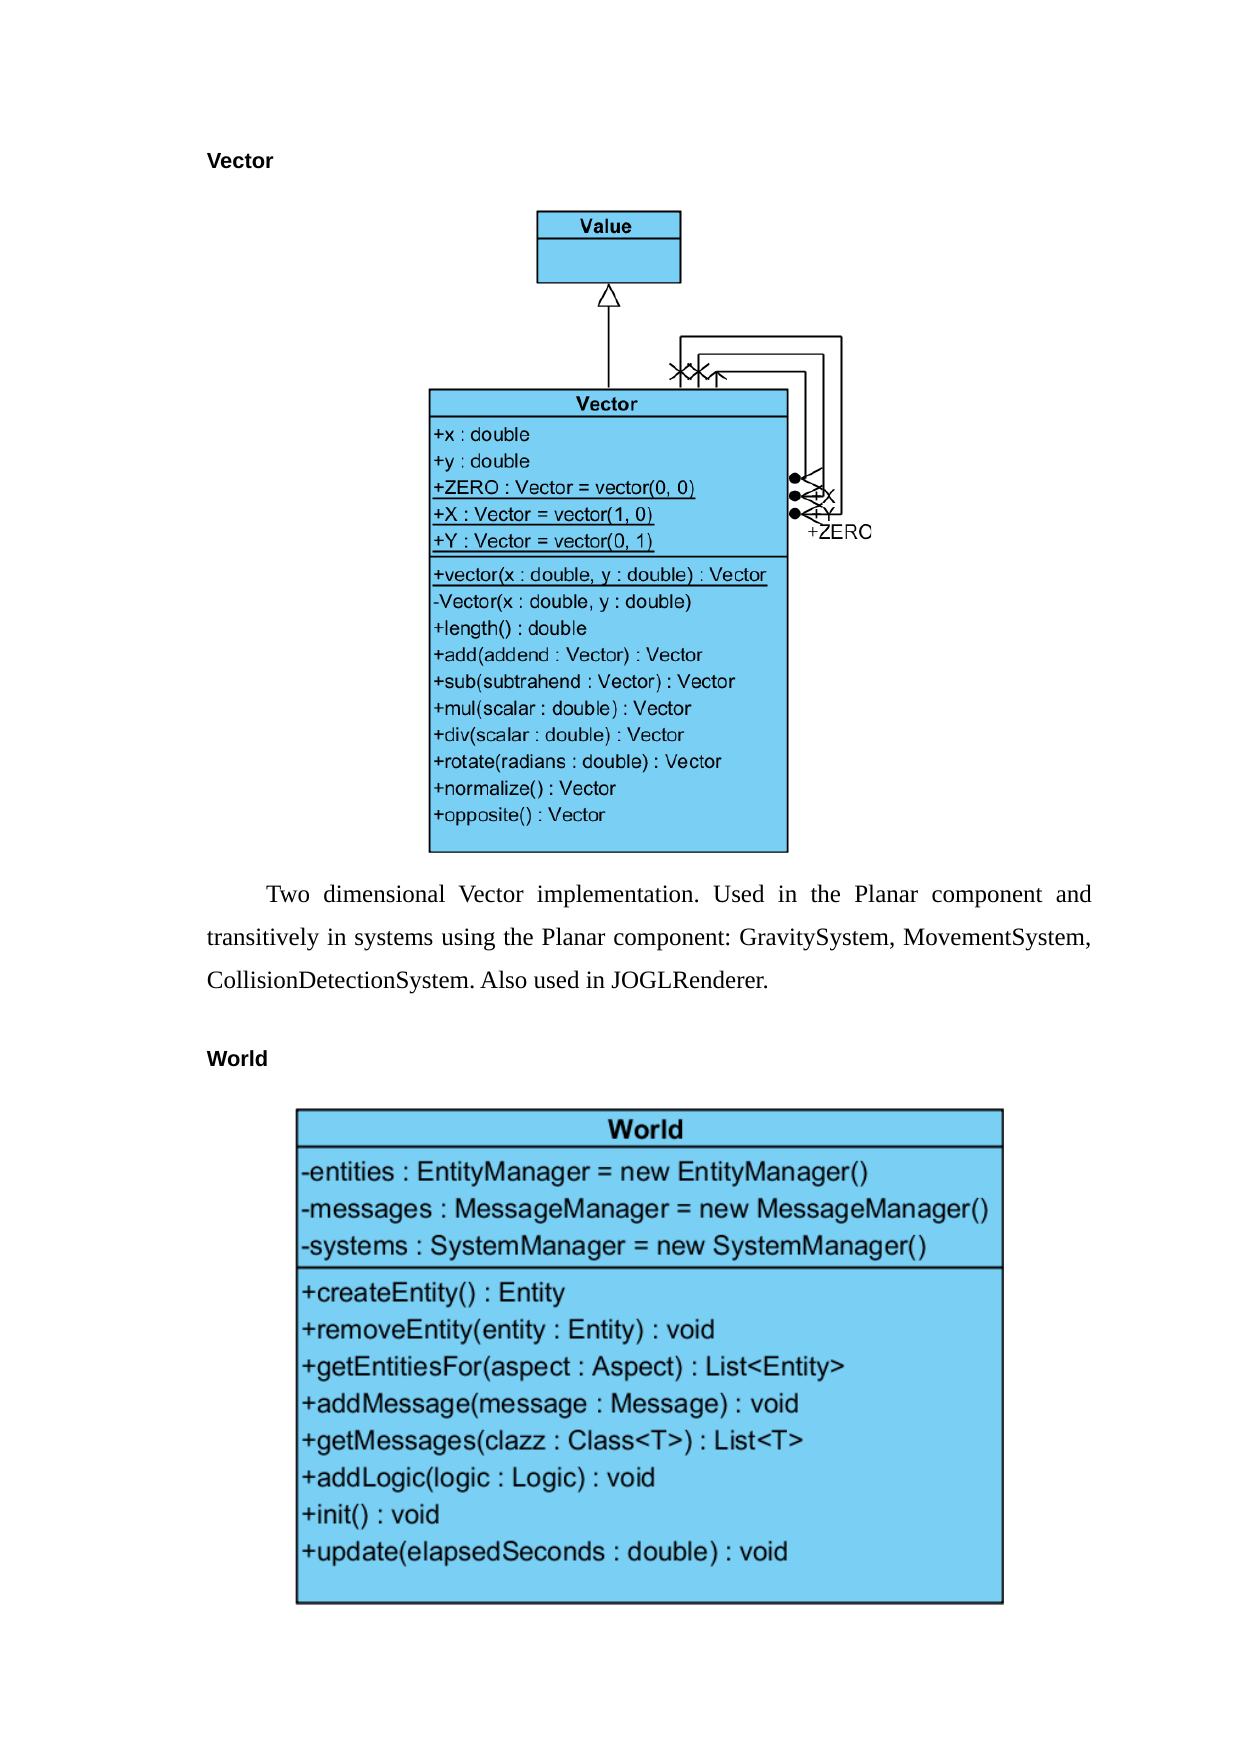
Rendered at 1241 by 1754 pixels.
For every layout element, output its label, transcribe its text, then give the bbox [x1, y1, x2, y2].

picture [428, 210, 872, 853]
subtitle Vector [207, 148, 1093, 173]
subtitle World [207, 1046, 1093, 1071]
picture [295, 1108, 1004, 1605]
text Two dimensional Vector implementation. Used in the Planar component and transitively in systems using the Planar component: GravitySystem, MovementSystem, CollisionDetectionSystem. Also used in JOGLRenderer. [207, 879, 1093, 994]
